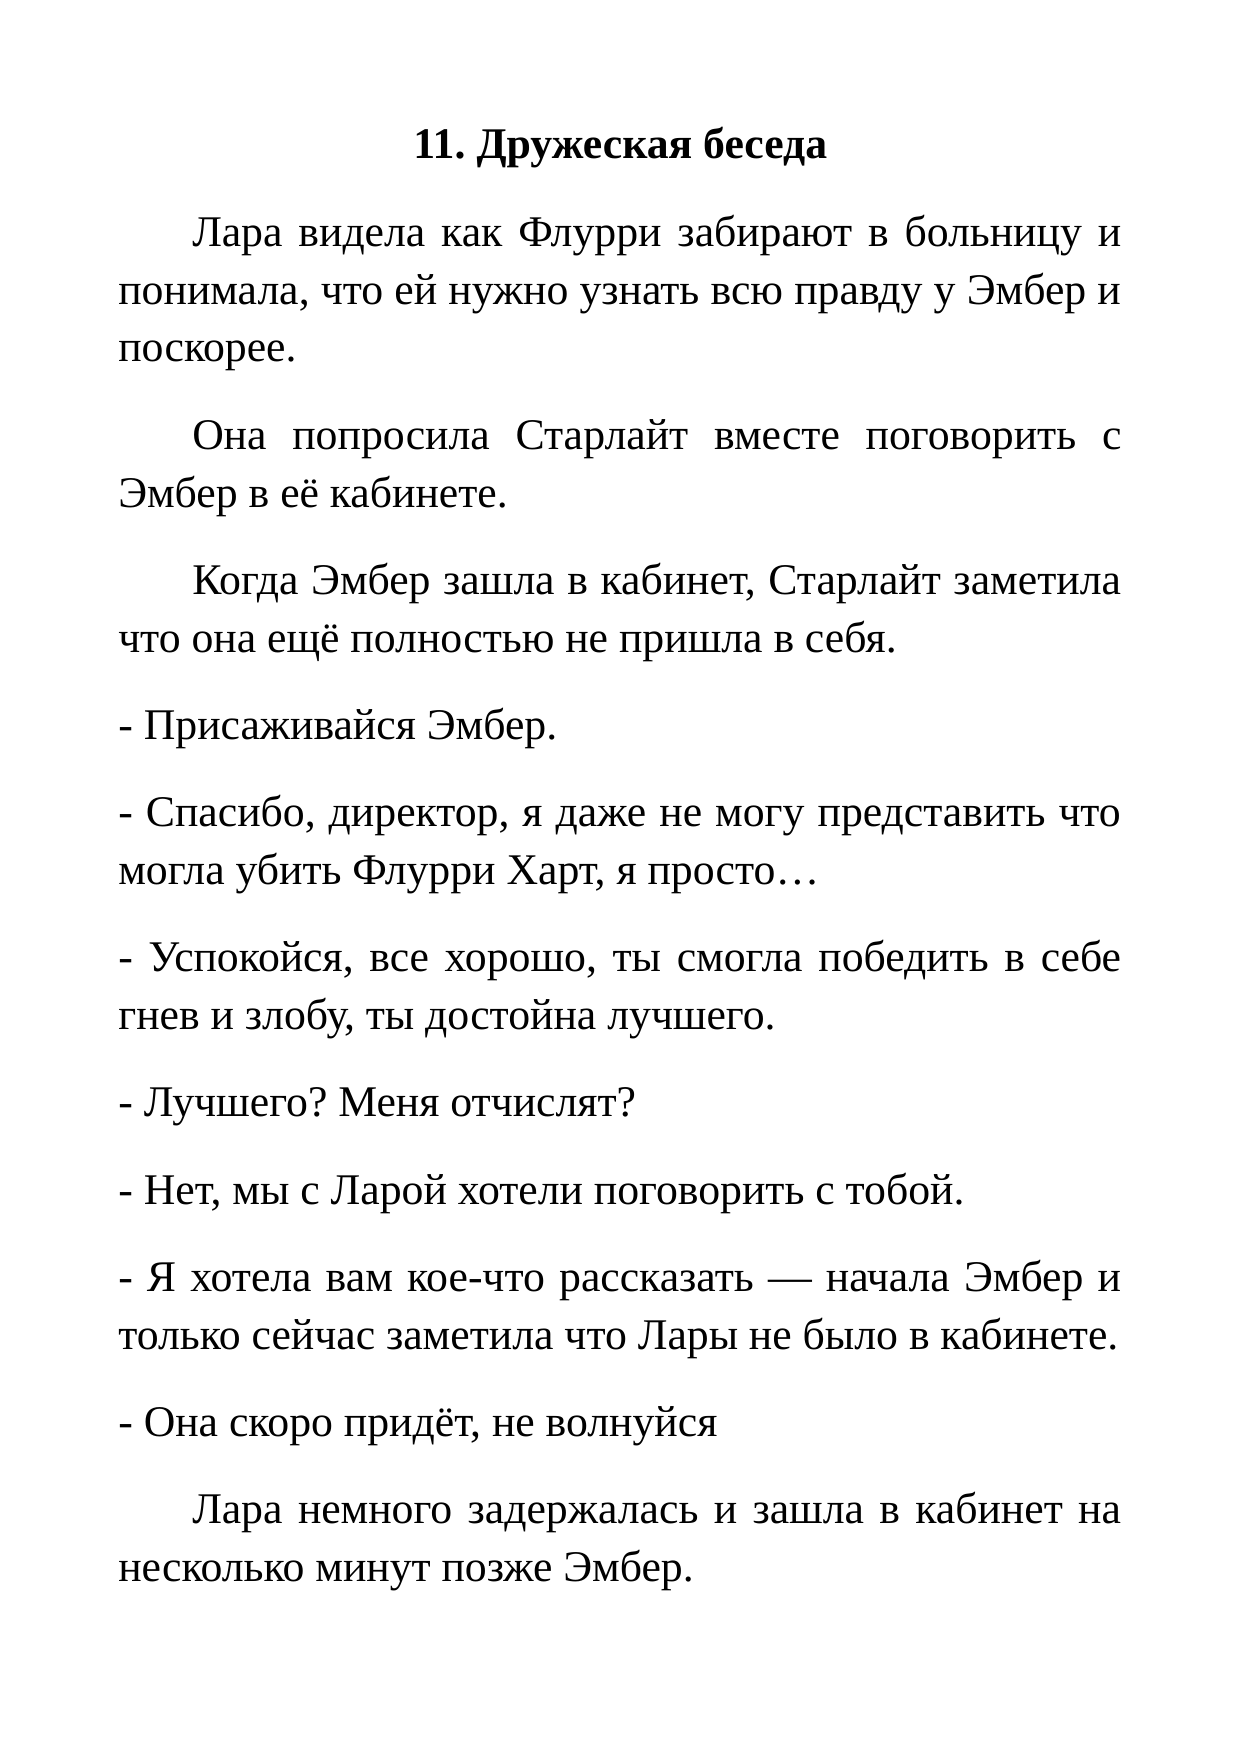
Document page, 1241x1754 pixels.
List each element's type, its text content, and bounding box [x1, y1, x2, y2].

text Она попросила Старлайт вместе поговорить с Эмбер в её кабинете. [118, 408, 1122, 516]
text - Лучшего? Меня отчислят? [118, 1076, 1122, 1126]
text - Я хотела вам кое-что рассказать — начала Эмбер и только сейчас заметила что Лары не было в кабинете. [118, 1251, 1122, 1359]
text - Спасибо, директор, я даже не могу представить что могла убить Флурри Харт, я просто… [118, 786, 1122, 894]
text - Успокойся, все хорошо, ты смогла победить в себе гнев и злобу, ты достойна лучшего. [118, 931, 1122, 1039]
text Лара немного задержалась и зашла в кабинет на несколько минут позже Эмбер. [118, 1483, 1122, 1591]
text - Нет, мы с Ларой хотели поговорить с тобой. [118, 1163, 1122, 1214]
text - Присаживайся Эмбер. [118, 698, 1122, 749]
text 11. Дружеская беседа [118, 118, 1122, 168]
text Когда Эмбер зашла в кабинет, Старлайт заметила что она ещё полностью не пришла в себя. [118, 553, 1122, 662]
text - Она скоро придёт, не волнуйся [118, 1396, 1122, 1446]
text Лара видела как Флурри забирают в больницу и понимала, что ей нужно узнать всю правду у Эмбер и поскорее. [118, 205, 1122, 371]
